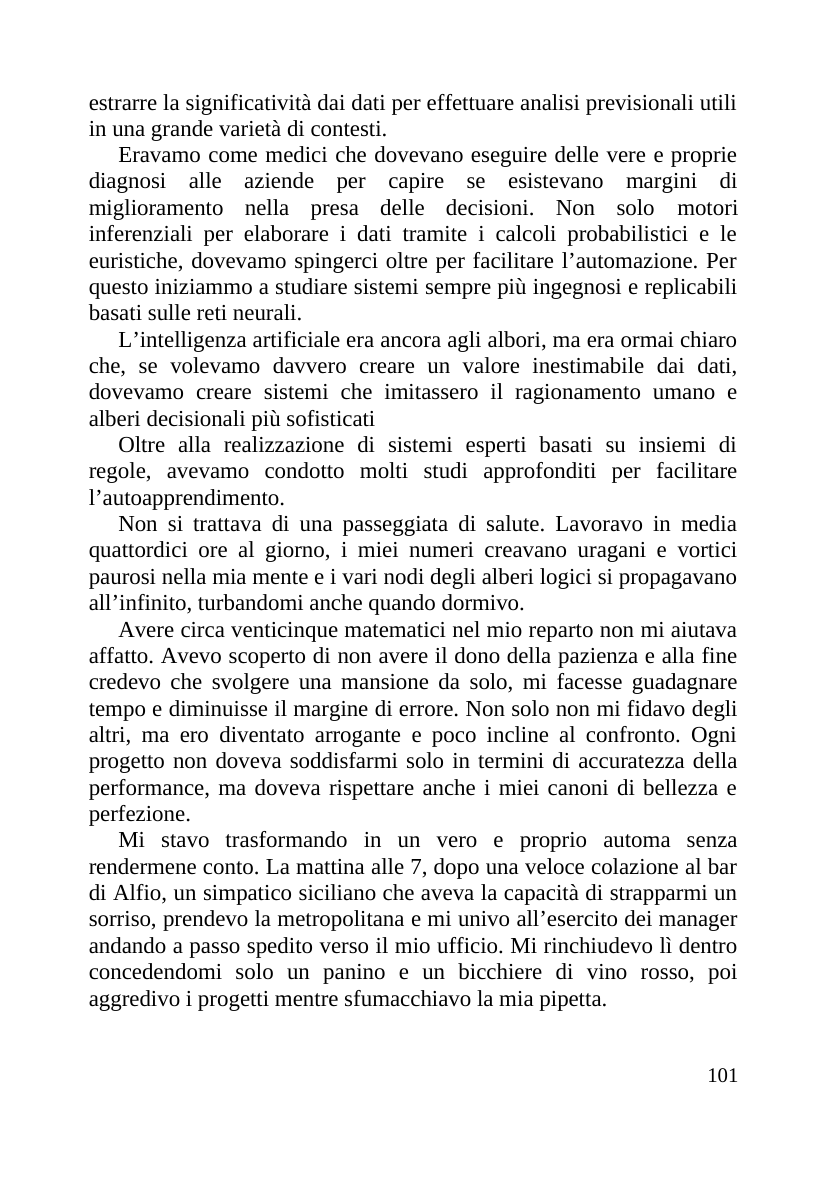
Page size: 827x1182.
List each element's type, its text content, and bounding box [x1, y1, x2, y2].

text Non si trattava di una passeggiata di salute. Lavoravo in media quattordici ore al giorno, i miei numeri creavano uragani e vortici paurosi nella mia mente e i vari nodi degli alberi logici si propagavano all’infinito, turbandomi anche quando dormivo. [88, 510, 738, 616]
text Eravamo come medici che dovevano eseguire delle vere e proprie diagnosi alle aziende per capire se esistevano margini di miglioramento nella presa delle decisioni. Non solo motori inferenziali per elaborare i dati tramite i calcoli probabilistici e le euristiche, dovevamo spingerci oltre per facilitare l’automazione. Per questo iniziammo a studiare sistemi sempre più ingegnosi e replicabili basati sulle reti neurali. [88, 141, 738, 326]
text Oltre alla realizzazione di sistemi esperti basati su insiemi di regole, avevamo condotto molti studi approfonditi per facilitare l’autoapprendimento. [88, 431, 738, 510]
text Avere circa venticinque matematici nel mio reparto non mi aiutava affatto. Avevo scoperto di non avere il dono della pazienza e alla fine credevo che svolgere una mansione da solo, mi facesse guadagnare tempo e diminuisse il margine di errore. Non solo non mi fidavo degli altri, ma ero diventato arrogante e poco incline al confronto. Ogni progetto non doveva soddisfarmi solo in termini di accuratezza della performance, ma doveva rispettare anche i miei canoni di bellezza e perfezione. [88, 616, 738, 826]
text L’intelligenza artificiale era ancora agli albori, ma era ormai chiaro che, se volevamo davvero creare un valore inestimabile dai dati, dovevamo creare sistemi che imitassero il ragionamento umano e alberi decisionali più sofisticati [88, 326, 738, 431]
text Mi stavo trasformando in un vero e proprio automa senza rendermene conto. La mattina alle 7, dopo una veloce colazione al bar di Alfio, un simpatico siciliano che aveva la capacità di strapparmi un sorriso, prendevo la metropolitana e mi univo all’esercito dei manager andando a passo spedito verso il mio ufficio. Mi rinchiudevo lì dentro concedendomi solo un panino e un bicchiere di vino rosso, poi aggredivo i progetti mentre sfumacchiavo la mia pipetta. [88, 826, 738, 1011]
text estrarre la significatività dai dati per effettuare analisi previsionali utili in una grande varietà di contesti. [88, 88, 738, 141]
